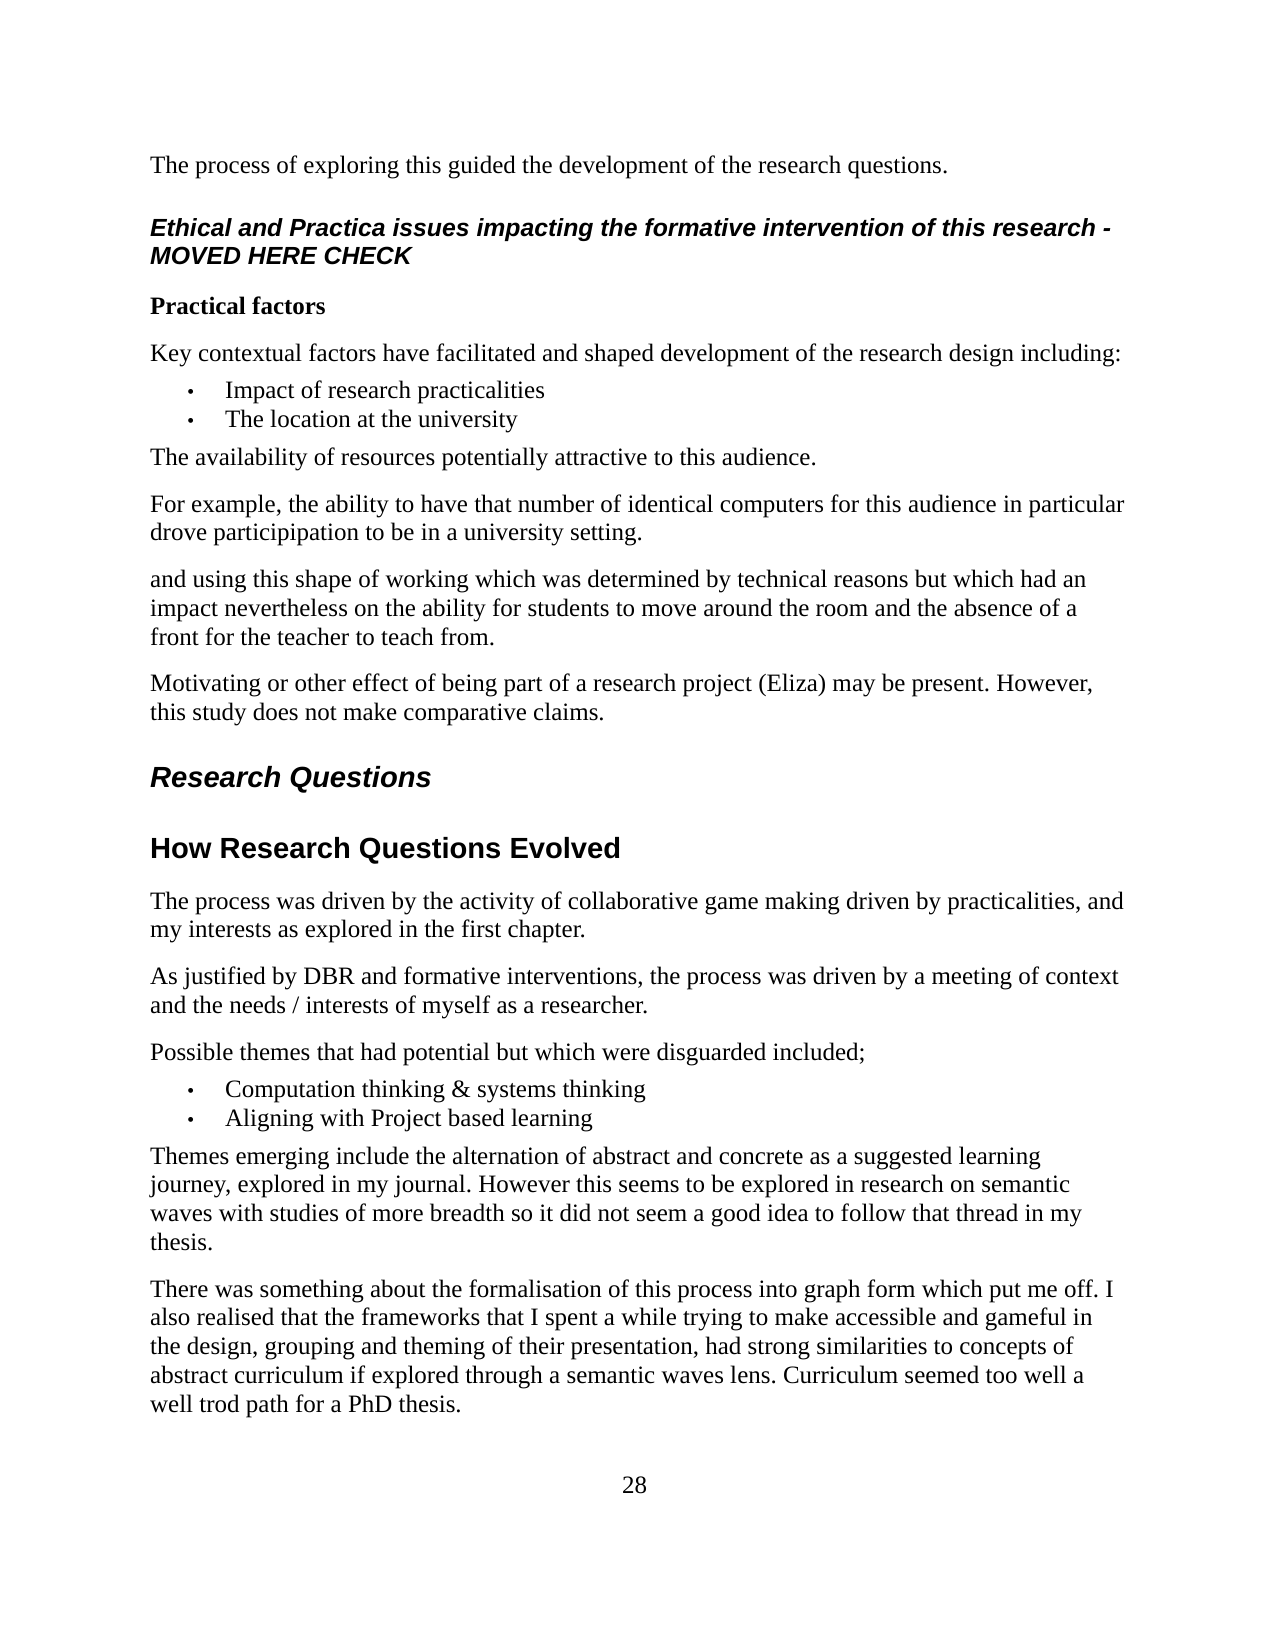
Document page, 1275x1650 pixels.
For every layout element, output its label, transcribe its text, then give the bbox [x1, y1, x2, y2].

text Key contextual factors have facilitated and shaped development of the research design including: [150, 338, 1125, 367]
subtitle How Research Questions Evolved [150, 831, 1125, 864]
text As justified by DBR and formative interventions, the process was driven by a meeting of context and the needs / interests of myself as a researcher. [150, 961, 1125, 1019]
list The location at the university [187, 404, 1125, 433]
subtitle Ethical and Practica issues impacting the formative intervention of this research - MOVED HERE CHECK [150, 213, 1125, 270]
list Impact of research practicalities [187, 376, 1125, 404]
text The availability of resources potentially attractive to this audience. [150, 442, 1125, 471]
text For example, the ability to have that number of identical computers for this audience in particular drove participipation to be in a university setting. [150, 489, 1125, 546]
text Practical factors [150, 291, 1125, 320]
text Motivating or other effect of being part of a research project (Eliza) may be present. However, this study does not make comparative claims. [150, 668, 1125, 726]
text Themes emerging include the alternation of abstract and concrete as a suggested learning journey, explored in my journal. However this seems to be explored in research on semantic waves with studies of more breadth so it did not seem a good idea to follow that thread in my thesis. [150, 1141, 1125, 1256]
subtitle Research Questions [150, 760, 1125, 793]
text and using this shape of working which was determined by technical reasons but which had an impact nevertheless on the ability for students to move around the room and the absence of a front for the teacher to teach from. [150, 564, 1125, 650]
list Computation thinking & systems thinking [187, 1074, 1125, 1103]
text The process was driven by the activity of collaborative game making driven by practicalities, and my interests as explored in the first chapter. [150, 886, 1125, 943]
text The process of exploring this guided the development of the research questions. [150, 150, 1125, 179]
text There was something about the formalisation of this process into graph form which put me off. I also realised that the frameworks that I spent a while trying to make accessible and gameful in the design, grouping and theming of their presentation, had strong similarities to concepts of abstract curriculum if explored through a semantic waves lens. Curriculum seemed too well a well trod path for a PhD thesis. [150, 1274, 1125, 1417]
list Aligning with Project based learning [187, 1103, 1125, 1132]
text Possible themes that had potential but which were disguarded included; [150, 1037, 1125, 1065]
